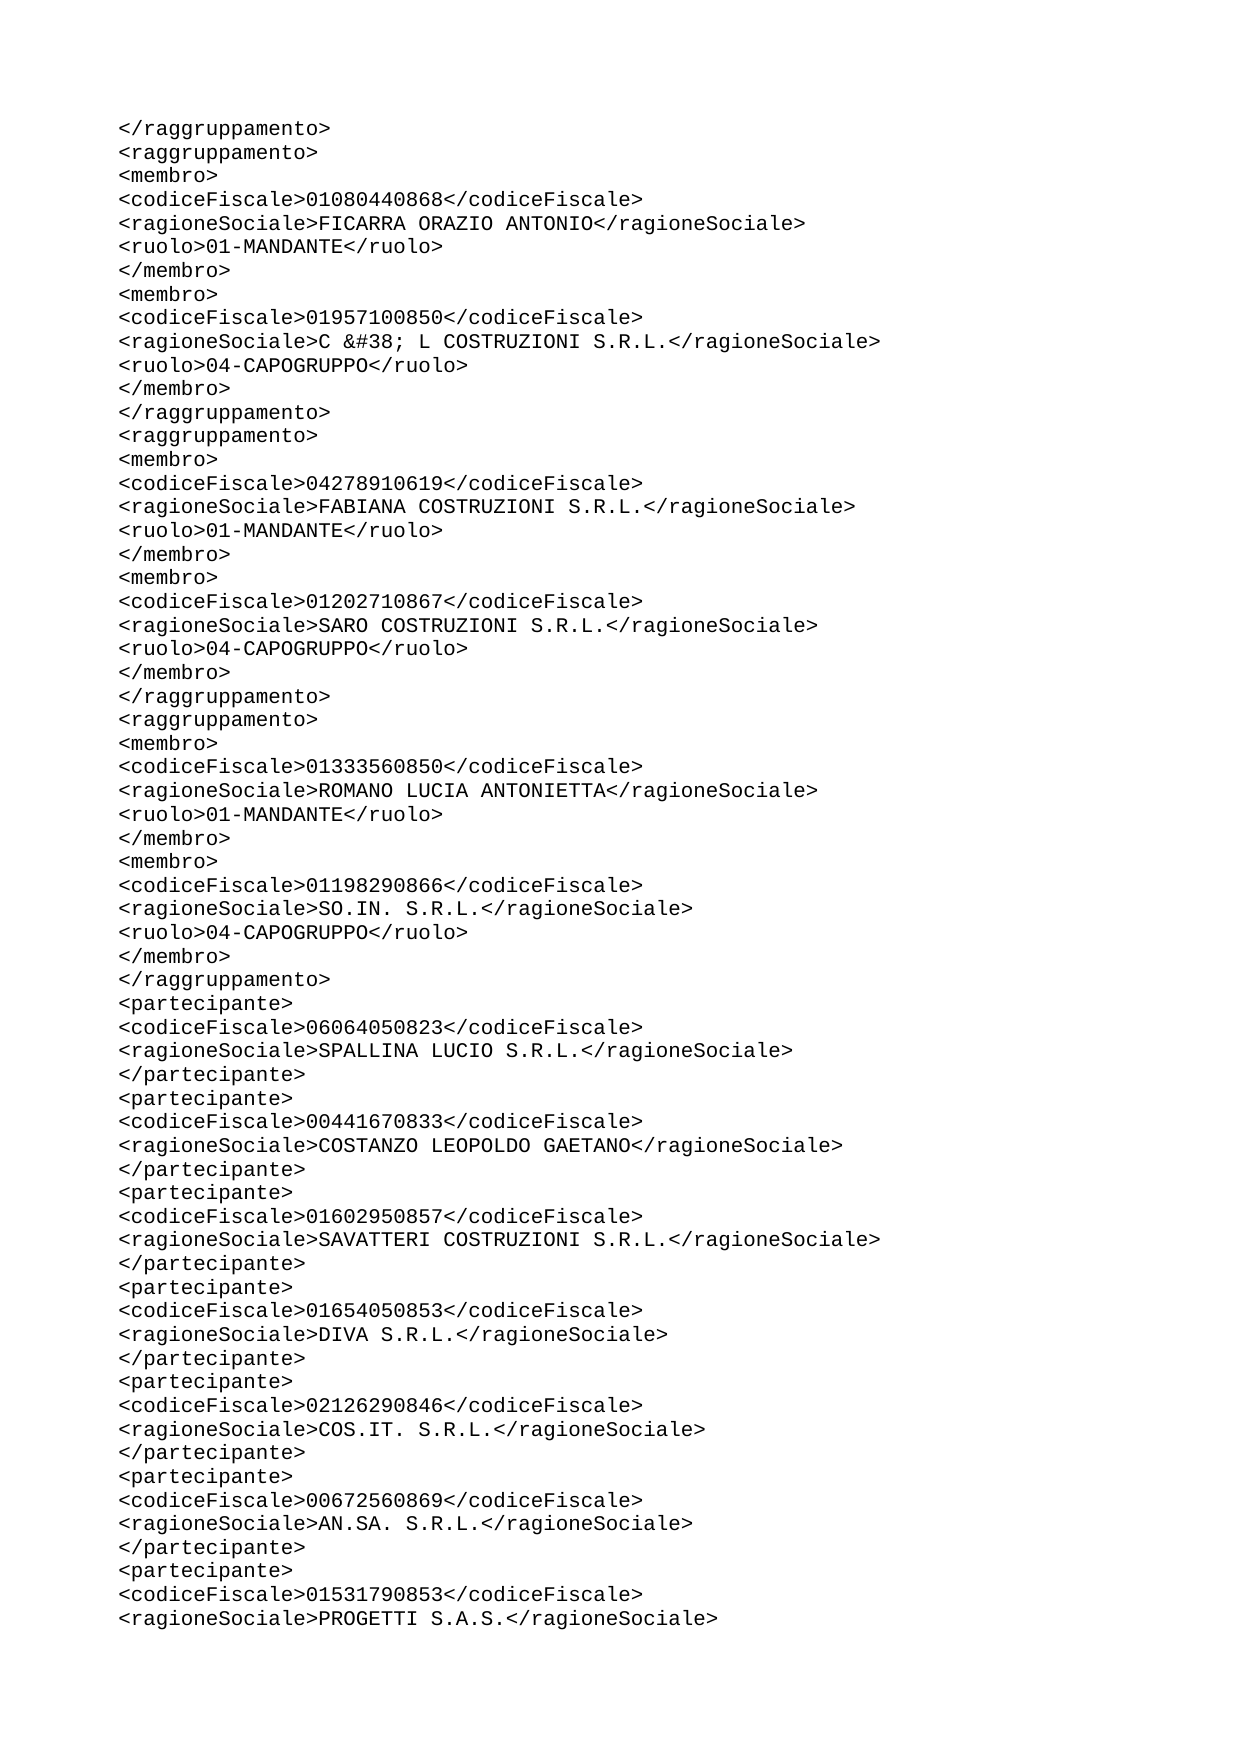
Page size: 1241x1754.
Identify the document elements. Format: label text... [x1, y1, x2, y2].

text <ruolo>04-CAPOGRUPPO</ruolo> [118, 354, 1122, 378]
text <partecipante> [118, 1466, 1122, 1489]
text <partecipante> [118, 1371, 1122, 1395]
text <ragioneSociale>FICARRA ORAZIO ANTONIO</ragioneSociale> [118, 213, 1122, 236]
text <membro> [118, 449, 1122, 473]
text <ragioneSociale>ROMANO LUCIA ANTONIETTA</ragioneSociale> [118, 780, 1122, 804]
text <raggruppamento> [118, 426, 1122, 449]
text <codiceFiscale>01957100850</codiceFiscale> [118, 307, 1122, 331]
text <membro> [118, 284, 1122, 307]
text <membro> [118, 165, 1122, 189]
text <codiceFiscale>01531790853</codiceFiscale> [118, 1584, 1122, 1608]
text </raggruppamento> [118, 118, 1122, 142]
text <codiceFiscale>01333560850</codiceFiscale> [118, 757, 1122, 780]
text <codiceFiscale>01198290866</codiceFiscale> [118, 875, 1122, 898]
text <codiceFiscale>01080440868</codiceFiscale> [118, 189, 1122, 213]
text <codiceFiscale>04278910619</codiceFiscale> [118, 473, 1122, 496]
text <raggruppamento> [118, 709, 1122, 733]
text <ragioneSociale>PROGETTI S.A.S.</ragioneSociale> [118, 1608, 1122, 1631]
text </partecipante> [118, 1064, 1122, 1088]
text </partecipante> [118, 1158, 1122, 1182]
text <partecipante> [118, 993, 1122, 1017]
text <ragioneSociale>DIVA S.R.L.</ragioneSociale> [118, 1324, 1122, 1348]
text <ruolo>04-CAPOGRUPPO</ruolo> [118, 638, 1122, 662]
text <ruolo>01-MANDANTE</ruolo> [118, 236, 1122, 260]
text <ruolo>01-MANDANTE</ruolo> [118, 520, 1122, 544]
text <codiceFiscale>00672560869</codiceFiscale> [118, 1489, 1122, 1513]
text <ragioneSociale>COS.IT. S.R.L.</ragioneSociale> [118, 1419, 1122, 1442]
text <codiceFiscale>06064050823</codiceFiscale> [118, 1017, 1122, 1040]
text <ruolo>04-CAPOGRUPPO</ruolo> [118, 922, 1122, 946]
text </membro> [118, 946, 1122, 969]
text </partecipante> [118, 1348, 1122, 1371]
text <ragioneSociale>SAVATTERI COSTRUZIONI S.R.L.</ragioneSociale> [118, 1229, 1122, 1253]
text </membro> [118, 544, 1122, 567]
text <partecipante> [118, 1277, 1122, 1300]
text <partecipante> [118, 1088, 1122, 1111]
text </raggruppamento> [118, 686, 1122, 709]
text <codiceFiscale>01602950857</codiceFiscale> [118, 1206, 1122, 1229]
text <partecipante> [118, 1182, 1122, 1206]
text <ragioneSociale>SARO COSTRUZIONI S.R.L.</ragioneSociale> [118, 615, 1122, 638]
text <ragioneSociale>FABIANA COSTRUZIONI S.R.L.</ragioneSociale> [118, 496, 1122, 520]
text <ragioneSociale>SO.IN. S.R.L.</ragioneSociale> [118, 898, 1122, 922]
text </membro> [118, 662, 1122, 686]
text <ragioneSociale>AN.SA. S.R.L.</ragioneSociale> [118, 1513, 1122, 1537]
text </membro> [118, 378, 1122, 402]
text </membro> [118, 827, 1122, 851]
text <codiceFiscale>02126290846</codiceFiscale> [118, 1395, 1122, 1419]
text <ruolo>01-MANDANTE</ruolo> [118, 804, 1122, 827]
text <codiceFiscale>00441670833</codiceFiscale> [118, 1111, 1122, 1135]
text <partecipante> [118, 1561, 1122, 1584]
text </membro> [118, 260, 1122, 284]
text <membro> [118, 851, 1122, 875]
text </partecipante> [118, 1253, 1122, 1277]
text <ragioneSociale>COSTANZO LEOPOLDO GAETANO</ragioneSociale> [118, 1135, 1122, 1158]
text <membro> [118, 733, 1122, 757]
text </partecipante> [118, 1537, 1122, 1561]
text <codiceFiscale>01202710867</codiceFiscale> [118, 591, 1122, 615]
text <codiceFiscale>01654050853</codiceFiscale> [118, 1300, 1122, 1324]
text </raggruppamento> [118, 969, 1122, 993]
text <ragioneSociale>SPALLINA LUCIO S.R.L.</ragioneSociale> [118, 1040, 1122, 1064]
text </partecipante> [118, 1442, 1122, 1466]
text <raggruppamento> [118, 142, 1122, 165]
text <membro> [118, 567, 1122, 591]
text </raggruppamento> [118, 402, 1122, 426]
text <ragioneSociale>C &#38; L COSTRUZIONI S.R.L.</ragioneSociale> [118, 331, 1122, 354]
